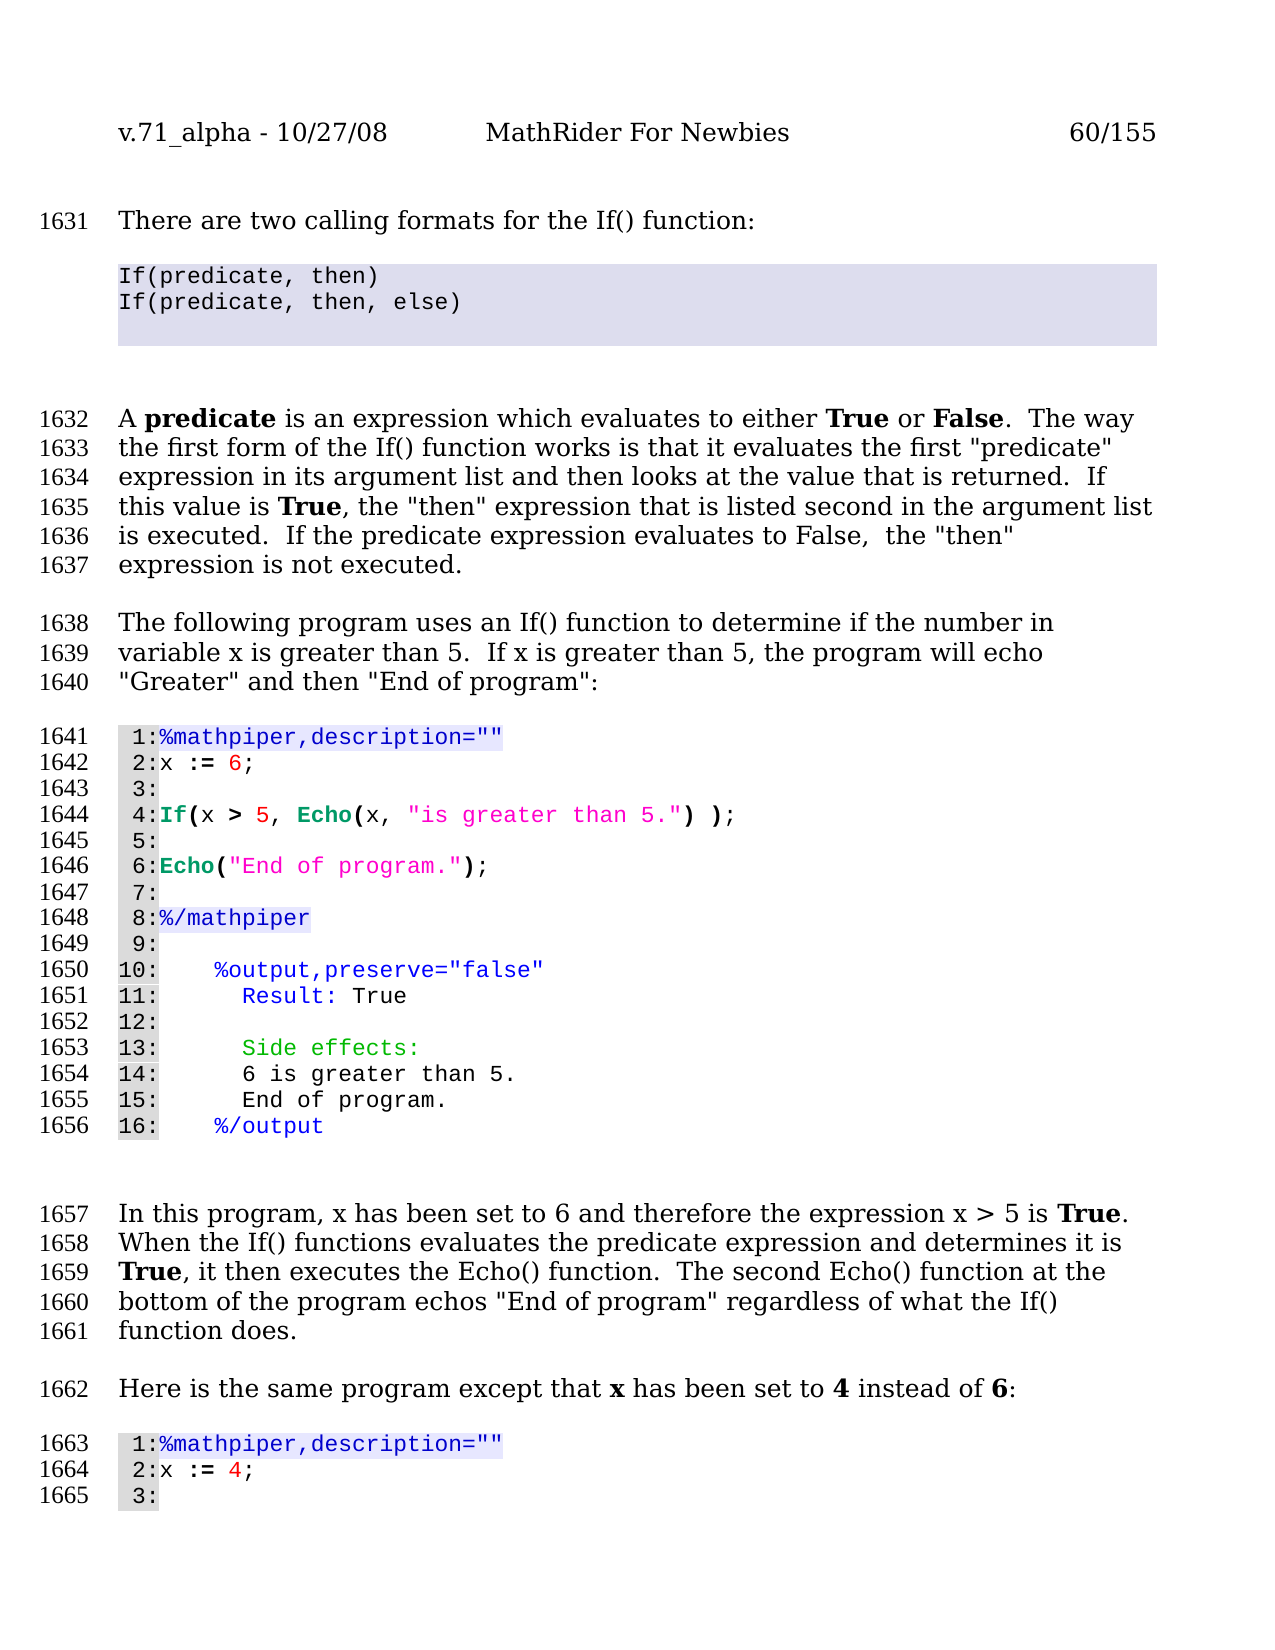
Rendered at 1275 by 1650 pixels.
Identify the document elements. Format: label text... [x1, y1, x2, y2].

text 15: End of program. [118, 1088, 1157, 1114]
text 2:x := 6; [118, 751, 1157, 777]
text 9: [118, 933, 1157, 959]
text 1:%mathpiper,description="" [118, 1433, 1157, 1459]
text A predicate is an expression which evaluates to either True or False. The way the first form of the If() function works is that it evaluates the first "predicate" expression in its argument list and then looks at the value that is returned. If this value is True, the "then" expression that is listed second in the argument list is executed. If the predicate expression evaluates to False, the "then" expression is not executed. [118, 404, 1157, 579]
text 8:%/mathpiper [118, 907, 1157, 933]
text 3: [118, 1485, 1157, 1511]
text The following program uses an If() function to determine if the number in variable x is greater than 5. If x is greater than 5, the program will echo "Greater" and then "End of program": [118, 608, 1157, 696]
text 13: Side effects: [118, 1036, 1157, 1062]
text 7: [118, 881, 1157, 907]
text Here is the same program except that x has been set to 4 instead of 6: [118, 1374, 1157, 1404]
table_header If(predicate, then) If(predicate, then, else) [118, 264, 1157, 346]
text 3: [118, 777, 1157, 803]
text 5: [118, 829, 1157, 855]
text 6:Echo("End of program."); [118, 855, 1157, 881]
text 1:%mathpiper,description="" [118, 725, 1157, 751]
text In this program, x has been set to 6 and therefore the expression x > 5 is True. When the If() functions evaluates the predicate expression and determines it is True, it then executes the Echo() function. The second Echo() function at the bottom of the program echos "End of program" regardless of what the If() function does. [118, 1199, 1157, 1345]
text 16: %/output [118, 1114, 1157, 1140]
text There are two calling formats for the If() function: [118, 206, 1157, 235]
text 11: Result: True [118, 984, 1157, 1011]
text 14: 6 is greater than 5. [118, 1062, 1157, 1088]
text 4:If(x > 5, Echo(x, "is greater than 5.") ); [118, 803, 1157, 829]
text 12: [118, 1011, 1157, 1036]
text 2:x := 4; [118, 1459, 1157, 1485]
text 10: %output,preserve="false" [118, 959, 1157, 984]
